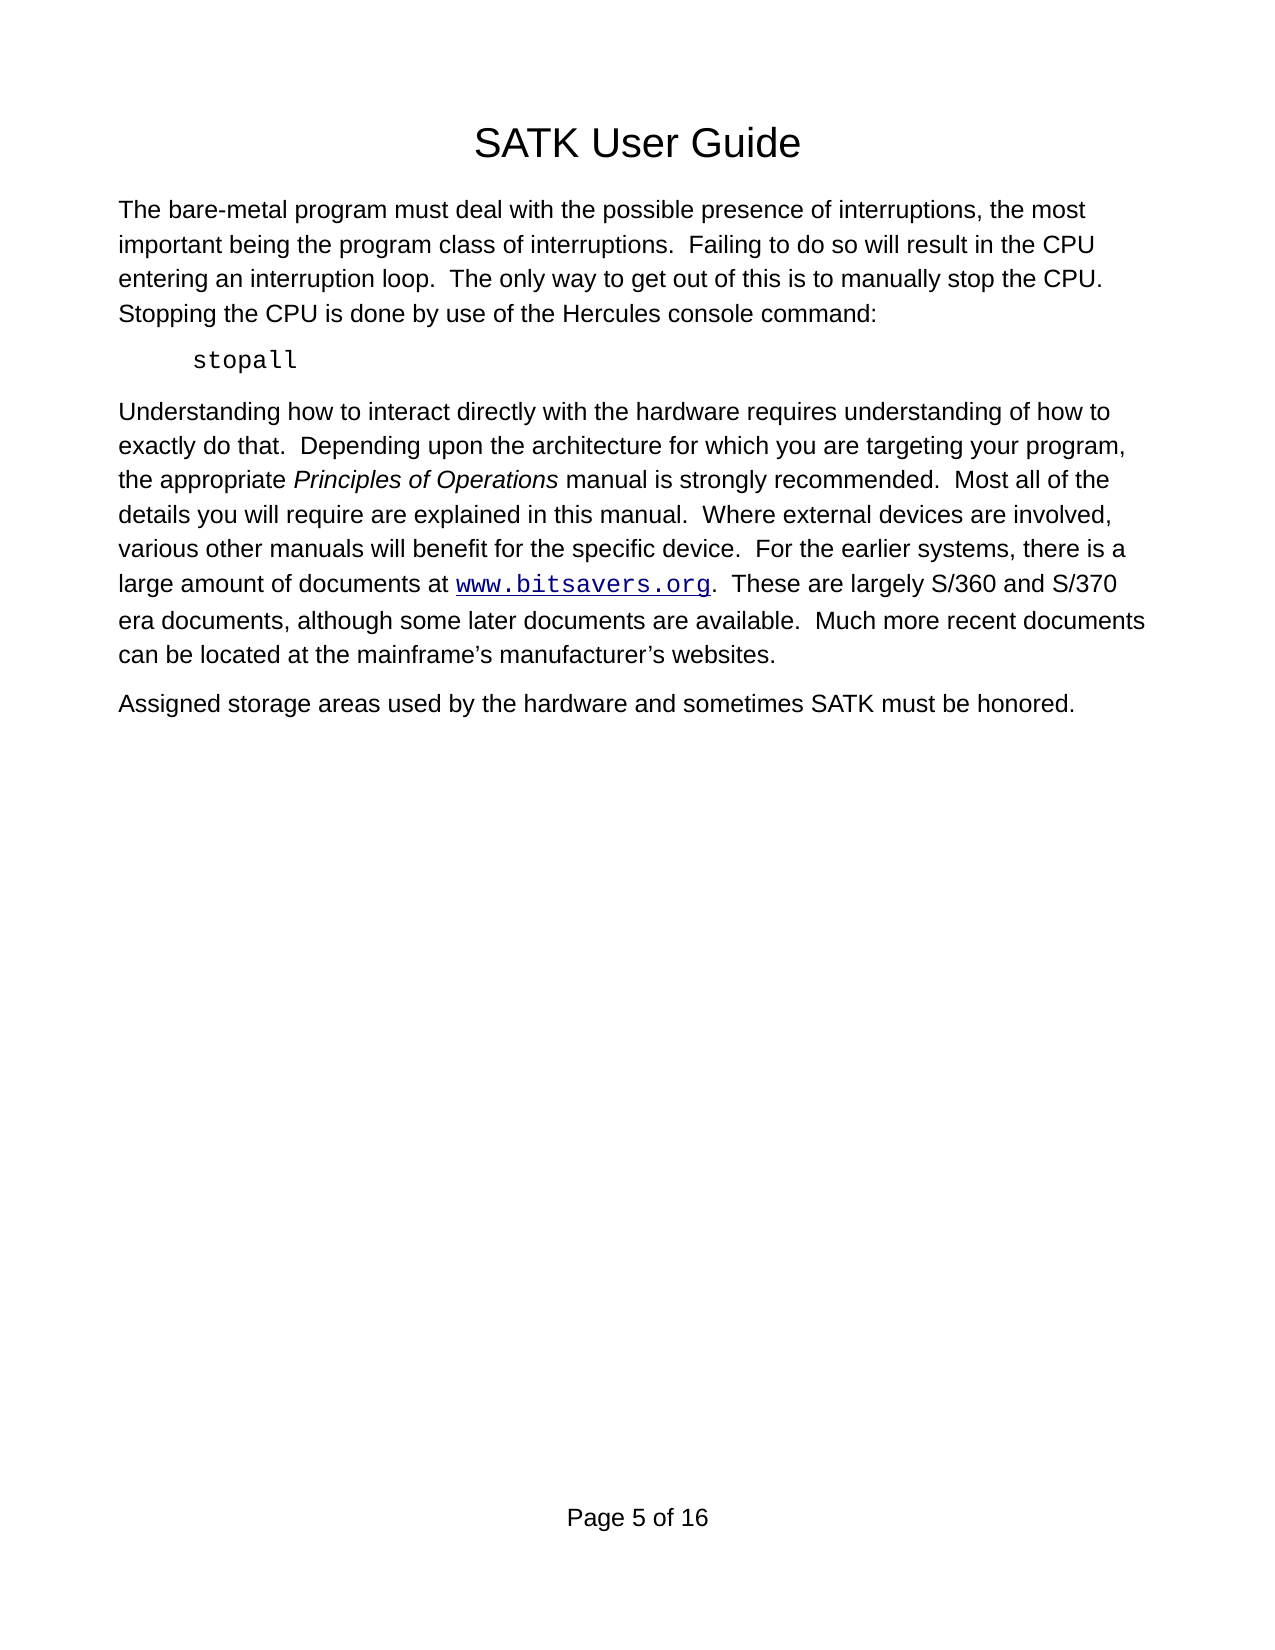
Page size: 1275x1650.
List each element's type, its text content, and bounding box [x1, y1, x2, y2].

text Assigned storage areas used by the hardware and sometimes SATK must be honored. [118, 689, 1157, 718]
text stopall [192, 348, 1157, 376]
text The bare-metal program must deal with the possible presence of interruptions, the most important being the program class of interruptions. Failing to do so will result in the CPU entering an interruption loop. The only way to get out of this is to manually stop the CPU. Stopping the CPU is done by use of the Hercules console command: [118, 196, 1157, 328]
text Understanding how to interact directly with the hardware requires understanding of how to exactly do that. Depending upon the architecture for which you are targeting your program, the appropriate Principles of Operations manual is strongly recommended. Most all of the details you will require are explained in this manual. Where external devices are involved, various other manuals will benefit for the specific device. For the earlier systems, there is a large amount of documents at www.bitsavers.org. These are largely S/360 and S/370 era documents, although some later documents are available. Much more recent documents can be located at the mainframe’s manufacturer’s websites. [118, 397, 1157, 669]
